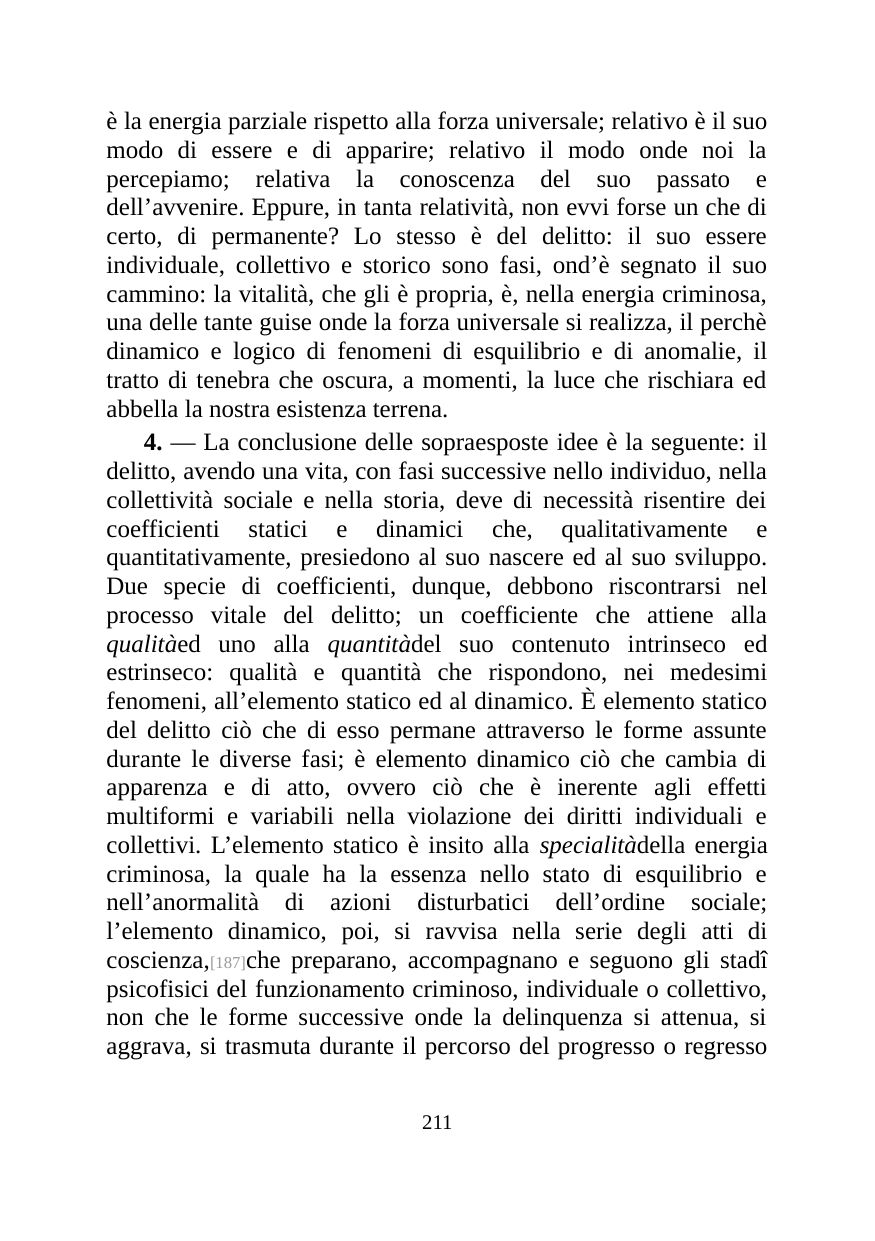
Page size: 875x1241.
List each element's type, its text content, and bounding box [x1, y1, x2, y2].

text è la energia parziale rispetto alla forza universale; relativo è il suo modo di essere e di apparire; relativo il modo onde noi la percepiamo; relativa la conoscenza del suo passato e dell’avvenire. Eppure, in tanta relatività, non evvi forse un che di certo, di permanente? Lo stesso è del delitto: il suo essere individuale, collettivo e storico sono fasi, ond’è segnato il suo cammino: la vitalità, che gli è propria, è, nella energia criminosa, una delle tante guise onde la forza universale si realizza, il perchè dinamico e logico di fenomeni di esquilibrio e di anomalie, il tratto di tenebra che oscura, a momenti, la luce che rischiara ed abbella la nostra esistenza terrena. [106, 106, 768, 422]
text 4. ― La conclusione delle sopraesposte idee è la seguente: il delitto, avendo una vita, con fasi successive nello individuo, nella collettività sociale e nella storia, deve di necessità risentire dei coefficienti statici e dinamici che, qualitativamente e quantitativamente, presiedono al suo nascere ed al suo sviluppo. Due specie di coefficienti, dunque, debbono riscontrarsi nel processo vitale del delitto; un coefficiente che attiene alla qualitàed uno alla quantitàdel suo contenuto intrinseco ed estrinseco: qualità e quantità che rispondono, nei medesimi fenomeni, all’elemento statico ed al dinamico. È elemento statico del delitto ciò che di esso permane attraverso le forme assunte durante le diverse fasi; è elemento dinamico ciò che cambia di apparenza e di atto, ovvero ciò che è inerente agli effetti multiformi e variabili nella violazione dei diritti individuali e collettivi. L’elemento statico è insito alla specialitàdella energia criminosa, la quale ha la essenza nello stato di esquilibrio e nell’anormalità di azioni disturbatici dell’ordine sociale; l’elemento dinamico, poi, si ravvisa nella serie degli atti di coscienza,[187]che preparano, accompagnano e seguono gli stadî psicofisici del funzionamento criminoso, individuale o collettivo, non che le forme successive onde la delinquenza si attenua, si aggrava, si trasmuta durante il percorso del progresso o regresso [106, 427, 768, 1060]
